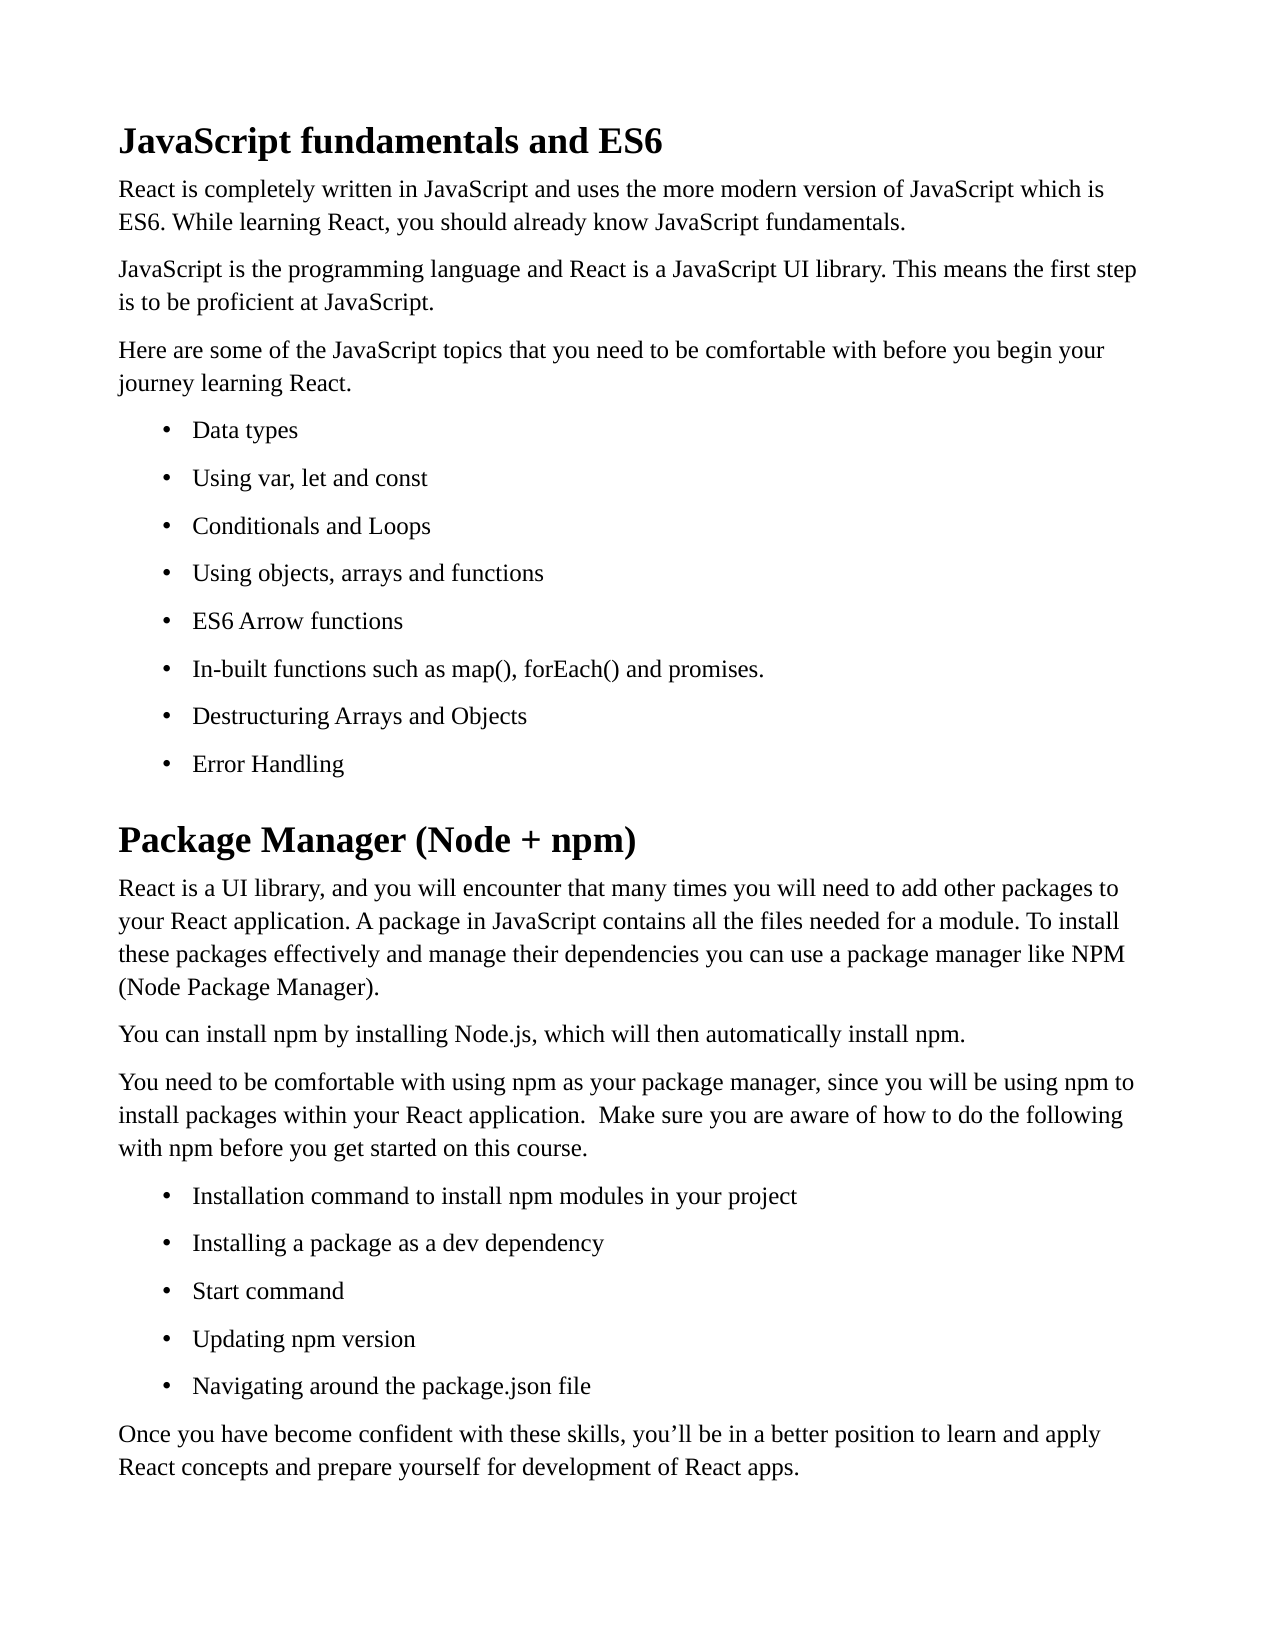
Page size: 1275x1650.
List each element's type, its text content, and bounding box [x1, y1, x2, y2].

list Start command [162, 1276, 1157, 1305]
list Installation command to install npm modules in your project [162, 1181, 1157, 1209]
subtitle JavaScript fundamentals and ES6 [118, 118, 1157, 161]
text React is completely written in JavaScript and uses the more modern version of JavaScript which is ES6. While learning React, you should already know JavaScript fundamentals. [118, 174, 1157, 236]
list Installing a package as a dev dependency [162, 1228, 1157, 1257]
list In-built functions such as map(), forEach() and promises. [162, 654, 1157, 682]
text Once you have become confident with these skills, you’ll be in a better position to learn and apply React concepts and prepare yourself for development of React apps. [118, 1419, 1157, 1481]
list Updating npm version [162, 1324, 1157, 1352]
list Navigating around the package.json file [162, 1371, 1157, 1400]
subtitle Package Manager (Node + npm) [118, 817, 1157, 860]
list Using objects, arrays and functions [162, 558, 1157, 587]
text You need to be comfortable with using npm as your package manager, since you will be using npm to install packages within your React application. Make sure you are aware of how to do the following with npm before you get started on this course. [118, 1067, 1157, 1162]
text Here are some of the JavaScript topics that you need to be comfortable with before you begin your journey learning React. [118, 335, 1157, 397]
text JavaScript is the programming language and React is a JavaScript UI library. This means the first step is to be proficient at JavaScript. [118, 254, 1157, 316]
list Error Handling [162, 749, 1157, 778]
list Conditionals and Loops [162, 511, 1157, 539]
text You can install npm by installing Node.js, which will then automatically install npm. [118, 1019, 1157, 1048]
list Destructuring Arrays and Objects [162, 701, 1157, 730]
text React is a UI library, and you will encounter that many times you will need to add other packages to your React application. A package in JavaScript contains all the files needed for a module. To install these packages effectively and manage their dependencies you can use a package manager like NPM (Node Package Manager). [118, 873, 1157, 1001]
list Using var, let and const [162, 463, 1157, 492]
list ES6 Arrow functions [162, 606, 1157, 635]
list Data types [162, 416, 1157, 444]
